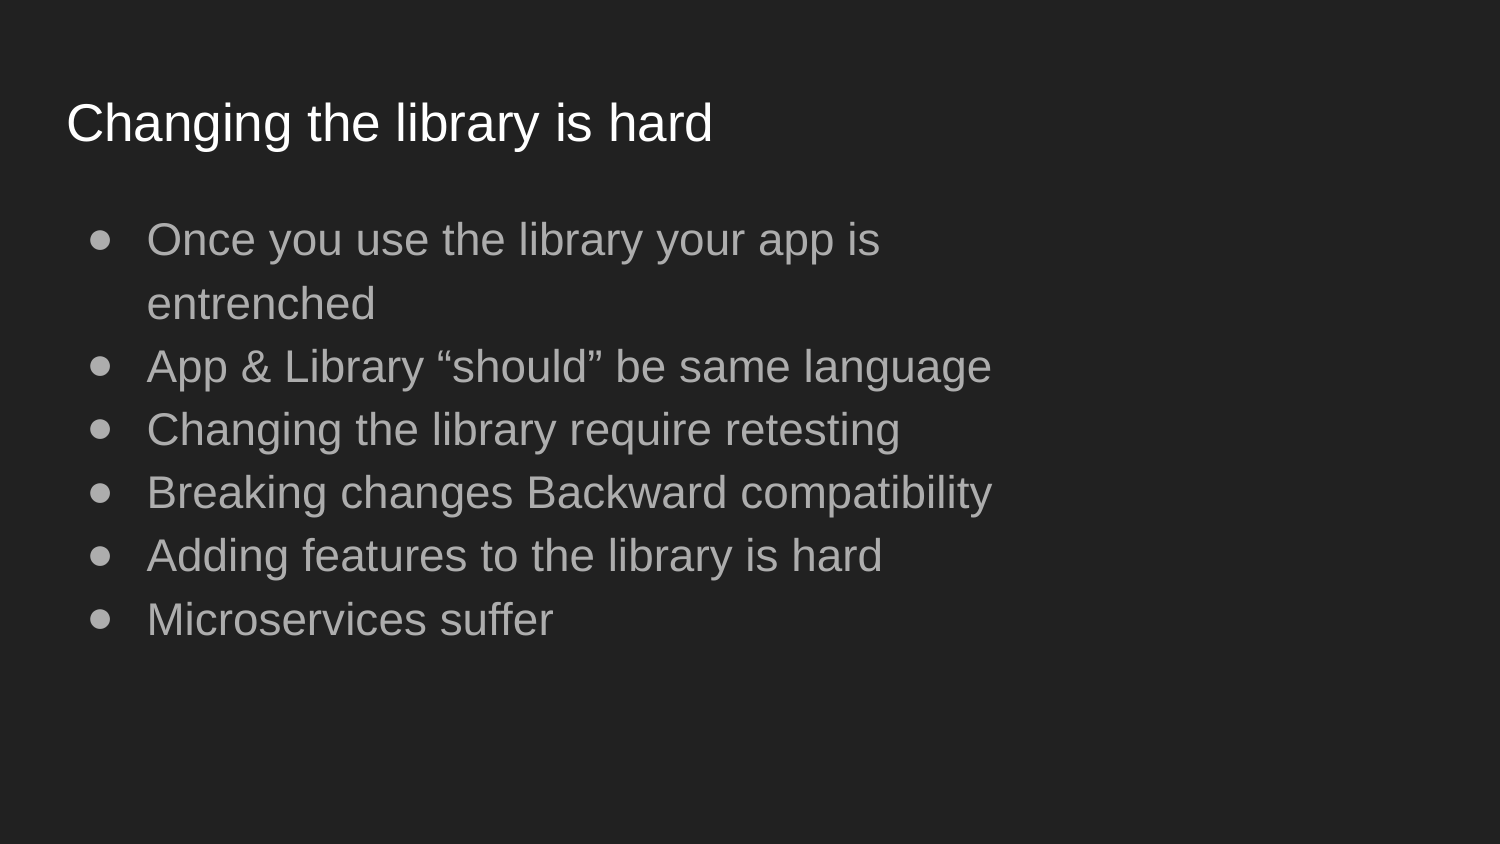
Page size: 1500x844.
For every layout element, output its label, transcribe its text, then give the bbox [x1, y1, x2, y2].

list Once you use the library your app is entrenched App & Library “should” be same language Changing the library require retesting Breaking changes Backward compatibility Adding features to the library is hard Microservices suffer [56, 186, 1076, 777]
title Changing the library is hard [51, 72, 1449, 167]
